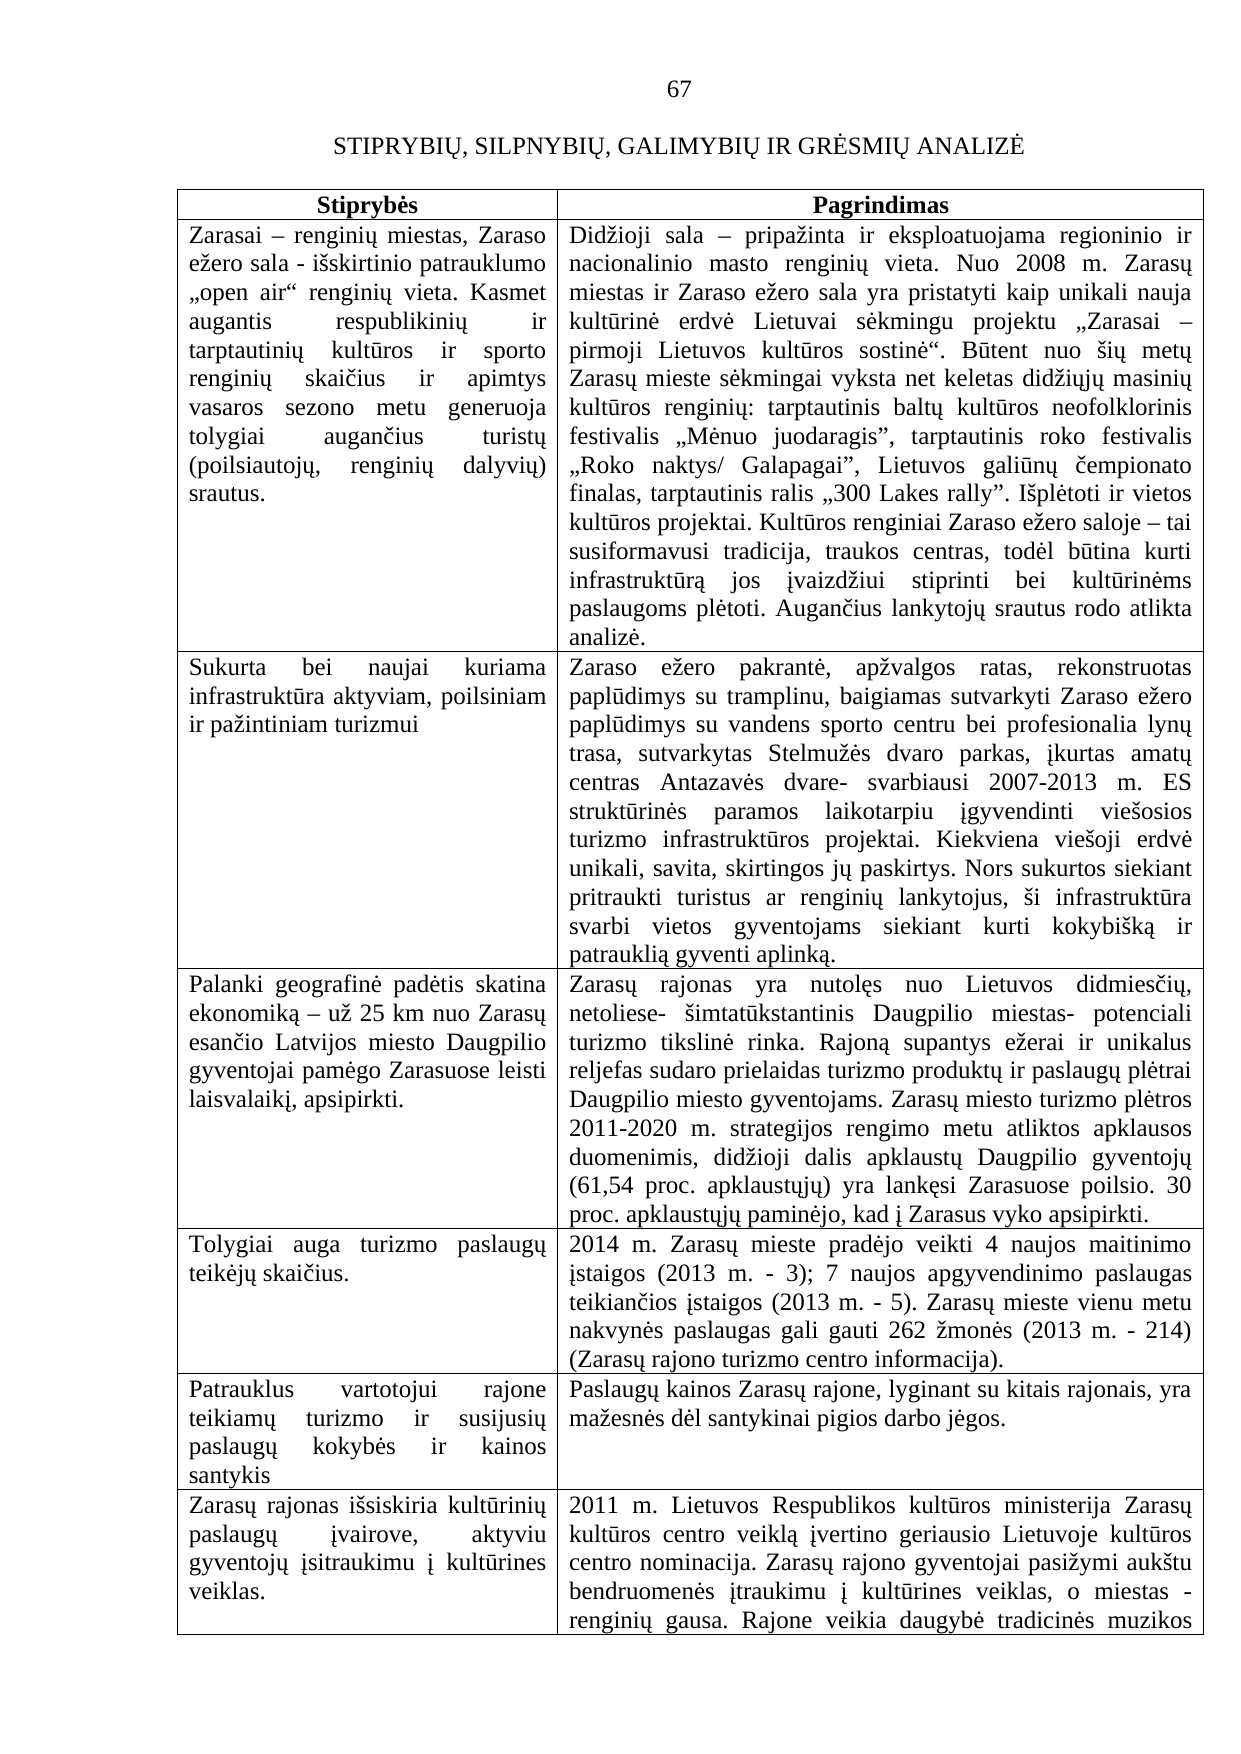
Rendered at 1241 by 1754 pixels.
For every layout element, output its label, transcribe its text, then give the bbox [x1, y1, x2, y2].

table_cell Zarasų rajonas išsiskiria kultūrinių paslaugų įvairove, aktyviu gyventojų įsitraukimu į kultūrines veiklas. [178, 1490, 557, 1634]
table_header Stiprybės [178, 190, 557, 219]
table_cell Paslaugų kainos Zarasų rajone, lyginant su kitais rajonais, yra mažesnės dėl santykinai pigios darbo jėgos. [558, 1374, 1203, 1489]
text STIPRYBIŲ, SILPNYBIŲ, GALIMYBIŲ IR GRĖSMIŲ ANALIZĖ [177, 131, 1181, 160]
table_cell Tolygiai auga turizmo paslaugų teikėjų skaičius. [178, 1229, 557, 1373]
table_cell Zarasai – renginių miestas, Zaraso ežero sala - išskirtinio patrauklumo „open air“ renginių vieta. Kasmet augantis respublikinių ir tarptautinių kultūros ir sporto renginių skaičius ir apimtys vasaros sezono metu generuoja tolygiai augančius turistų (poilsiautojų, renginių dalyvių) srautus. [178, 220, 557, 651]
table_cell Sukurta bei naujai kuriama infrastruktūra aktyviam, poilsiniam ir pažintiniam turizmui [178, 652, 557, 968]
table_cell 2014 m. Zarasų mieste pradėjo veikti 4 naujos maitinimo įstaigos (2013 m. - 3); 7 naujos apgyvendinimo paslaugas teikiančios įstaigos (2013 m. - 5). Zarasų mieste vienu metu nakvynės paslaugas gali gauti 262 žmonės (2013 m. - 214) (Zarasų rajono turizmo centro informacija). [558, 1229, 1203, 1373]
table_cell 2011 m. Lietuvos Respublikos kultūros ministerija Zarasų kultūros centro veiklą įvertino geriausio Lietuvoje kultūros centro nominacija. Zarasų rajono gyventojai pasižymi aukštu bendruomenės įtraukimu į kultūrines veiklas, o miestas - renginių gausa. Rajone veikia daugybė tradicinės muzikos [558, 1490, 1203, 1634]
table_cell Didžioji sala – pripažinta ir eksploatuojama regioninio ir nacionalinio masto renginių vieta. Nuo 2008 m. Zarasų miestas ir Zaraso ežero sala yra pristatyti kaip unikali nauja kultūrinė erdvė Lietuvai sėkmingu projektu „Zarasai – pirmoji Lietuvos kultūros sostinė“. Būtent nuo šių metų Zarasų mieste sėkmingai vyksta net keletas didžiųjų masinių kultūros renginių: tarptautinis baltų kultūros neofolklorinis festivalis „Mėnuo juodaragis”, tarptautinis roko festivalis „Roko naktys/ Galapagai”, Lietuvos galiūnų čempionato finalas, tarptautinis ralis „300 Lakes rally”. Išplėtoti ir vietos kultūros projektai. Kultūros renginiai Zaraso ežero saloje – tai susiformavusi tradicija, traukos centras, todėl būtina kurti infrastruktūrą jos įvaizdžiui stiprinti bei kultūrinėms paslaugoms plėtoti. Augančius lankytojų srautus rodo atlikta analizė. [558, 220, 1203, 651]
table_cell Zarasų rajonas yra nutolęs nuo Lietuvos didmiesčių, netoliese- šimtatūkstantinis Daugpilio miestas- potenciali turizmo tikslinė rinka. Rajoną supantys ežerai ir unikalus reljefas sudaro prielaidas turizmo produktų ir paslaugų plėtrai Daugpilio miesto gyventojams. Zarasų miesto turizmo plėtros 2011-2020 m. strategijos rengimo metu atliktos apklausos duomenimis, didžioji dalis apklaustų Daugpilio gyventojų (61,54 proc. apklaustųjų) yra lankęsi Zarasuose poilsio. 30 proc. apklaustųjų paminėjo, kad į Zarasus vyko apsipirkti. [558, 969, 1203, 1228]
table_cell Patrauklus vartotojui rajone teikiamų turizmo ir susijusių paslaugų kokybės ir kainos santykis [178, 1374, 557, 1489]
table_cell Palanki geografinė padėtis skatina ekonomiką – už 25 km nuo Zarasų esančio Latvijos miesto Daugpilio gyventojai pamėgo Zarasuose leisti laisvalaikį, apsipirkti. [178, 969, 557, 1228]
table_cell Zaraso ežero pakrantė, apžvalgos ratas, rekonstruotas paplūdimys su tramplinu, baigiamas sutvarkyti Zaraso ežero paplūdimys su vandens sporto centru bei profesionalia lynų trasa, sutvarkytas Stelmužės dvaro parkas, įkurtas amatų centras Antazavės dvare- svarbiausi 2007-2013 m. ES struktūrinės paramos laikotarpiu įgyvendinti viešosios turizmo infrastruktūros projektai. Kiekviena viešoji erdvė unikali, savita, skirtingos jų paskirtys. Nors sukurtos siekiant pritraukti turistus ar renginių lankytojus, ši infrastruktūra svarbi vietos gyventojams siekiant kurti kokybišką ir patrauklią gyventi aplinką. [558, 652, 1203, 968]
table_header Pagrindimas [558, 190, 1203, 219]
